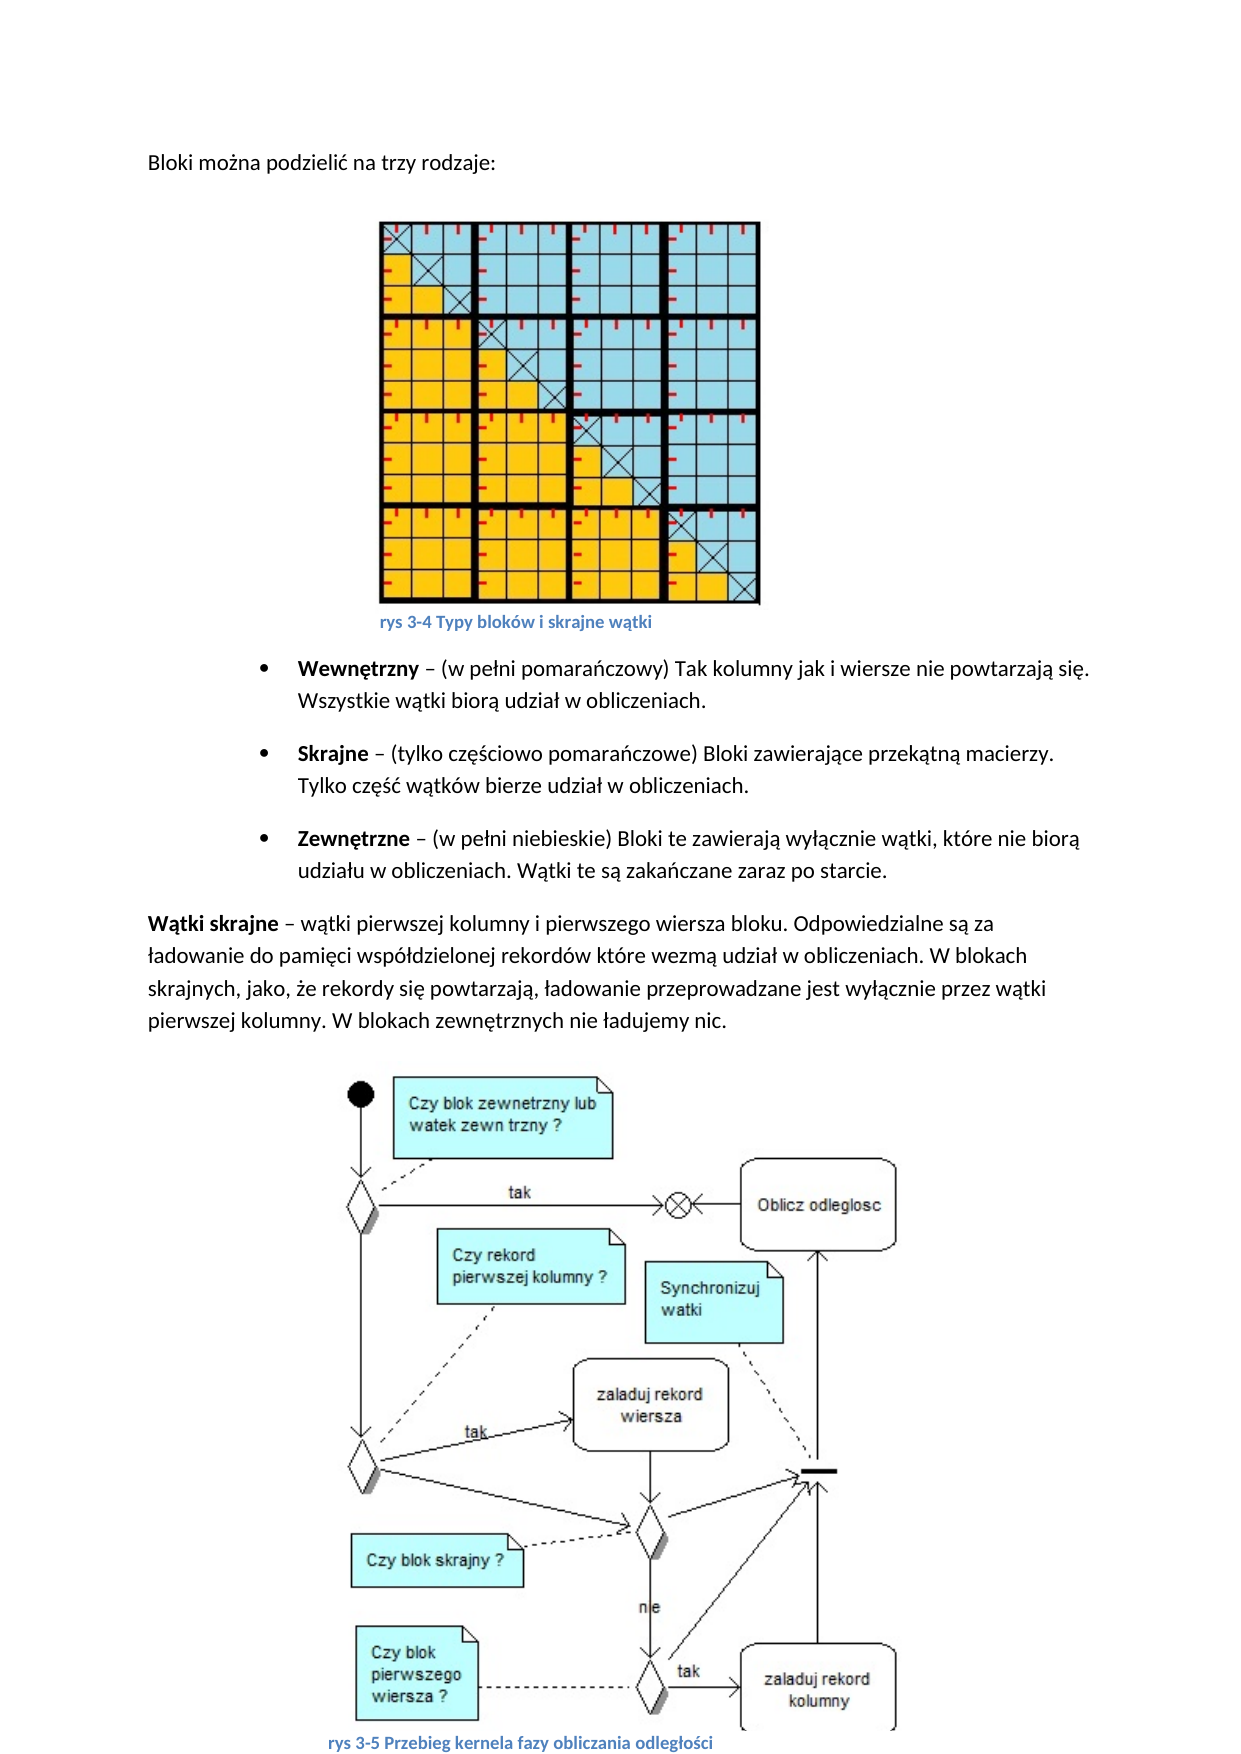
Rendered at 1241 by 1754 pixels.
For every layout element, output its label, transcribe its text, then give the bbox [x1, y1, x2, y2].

list Skrajne – (tylko częściowo pomarańczowe) Bloki zawierające przekątną macierzy. Tylko część wątków bierze udział w obliczeniach. [260, 739, 1093, 799]
text Bloki można podzielić na trzy rodzaje: [148, 148, 1093, 176]
text rys 3‑4 Typy bloków i skrajne wątki [379, 610, 814, 633]
text [379, 633, 814, 654]
list Zewnętrzne – (w pełni niebieskie) Bloki te zawierają wyłącznie wątki, które nie biorą udziału w obliczeniach. Wątki te są zakańczane zaraz po starcie. [260, 824, 1093, 884]
list Wewnętrzny – (w pełni pomarańczowy) Tak kolumny jak i wiersze nie powtarzają się. Wszystkie wątki biorą udział w obliczeniach. [260, 201, 1093, 714]
text Wątki skrajne – wątki pierwszej kolumny i pierwszego wiersza bloku. Odpowiedzialne są za ładowanie do pamięci współdzielonej rekordów które wezmą udział w obliczeniach. W blokach skrajnych, jako, że rekordy się powtarzają, ładowanie przeprowadzane jest wyłącznie przez wątki pierwszej kolumny. W blokach zewnętrznych nie ładujemy nic. [148, 909, 1093, 1034]
text rys 3‑5 Przebieg kernela fazy obliczania odległości [328, 1731, 915, 1754]
